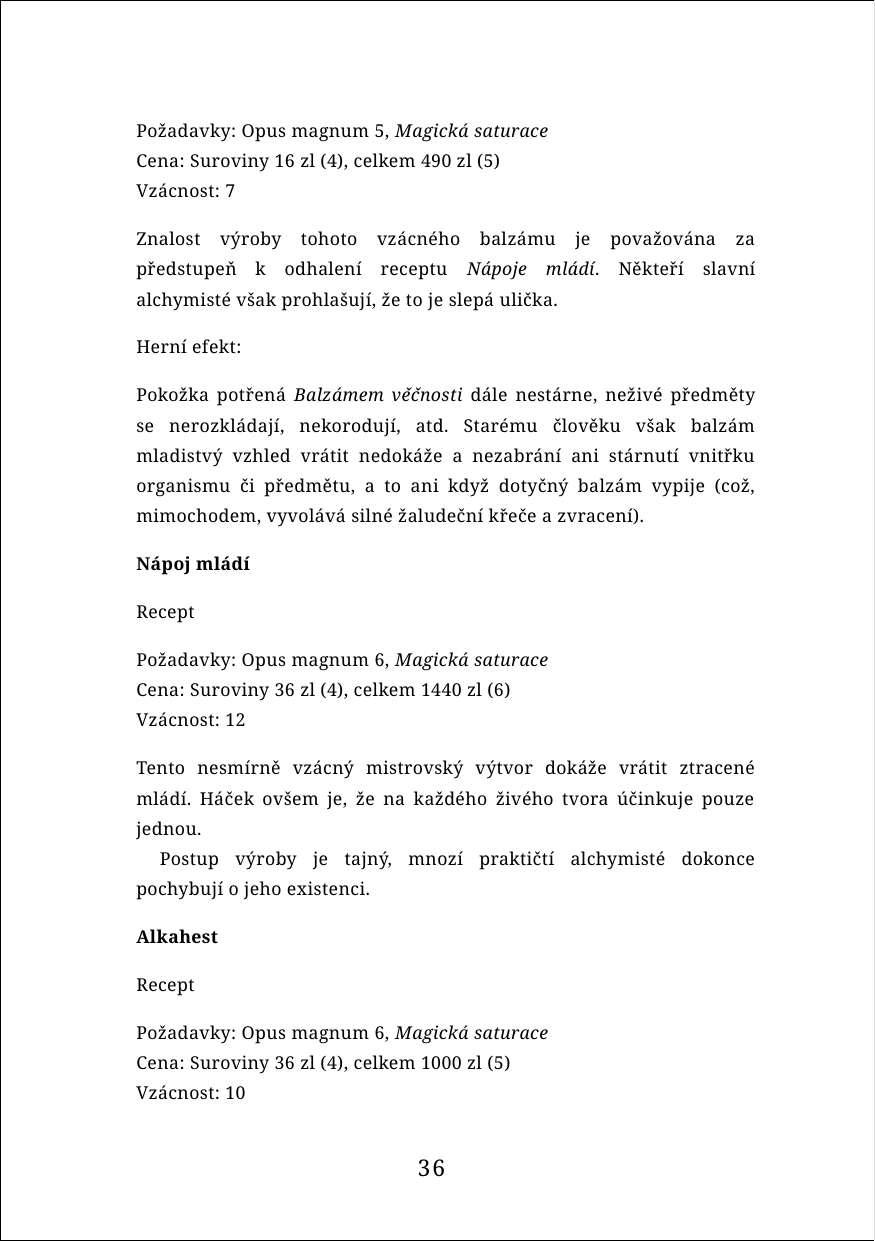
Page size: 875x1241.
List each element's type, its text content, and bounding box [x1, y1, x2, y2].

text Tento nesmírně vzácný mistrovský výtvor dokáže vrátit ztracené mládí. Háček ovšem je, že na každého živého tvora účinkuje pouze jednou. Postup výroby je tajný, mnozí praktičtí alchymisté dokonce pochybují o jeho existenci. [136, 756, 756, 901]
text Požadavky: Opus magnum 5, Magická saturace Cena: Suroviny 16 zl (4), celkem 490 zl (5) Vzácnost: 7 [136, 118, 756, 203]
text Požadavky: Opus magnum 6, Magická saturace Cena: Suroviny 36 zl (4), celkem 1000 zl (5) Vzácnost: 10 [136, 1020, 756, 1105]
text Požadavky: Opus magnum 6, Magická saturace Cena: Suroviny 36 zl (4), celkem 1440 zl (6) Vzácnost: 12 [136, 647, 756, 732]
text Recept [136, 599, 756, 624]
text Recept [136, 972, 756, 997]
text Alkahest [136, 924, 756, 949]
text Herní efekt: [136, 335, 756, 359]
text Znalost výroby tohoto vzácného balzámu je považována za předstupeň k odhalení receptu Nápoje mládí. Někteří slavní alchymisté však prohlašují, že to je slepá ulička. [136, 227, 756, 311]
text Nápoj mládí [136, 552, 756, 576]
text Pokožka potřená Balzámem věčnosti dále nestárne, neživé předměty se nerozkládají, nekorodují, atd. Starému člověku však balzám mladistvý vzhled vrátit nedokáže a nezabrání ani stárnutí vnitřku organismu či předmětu, a to ani když dotyčný balzám vypije (což, mimochodem, vyvolává silné žaludeční křeče a zvracení). [136, 383, 756, 528]
